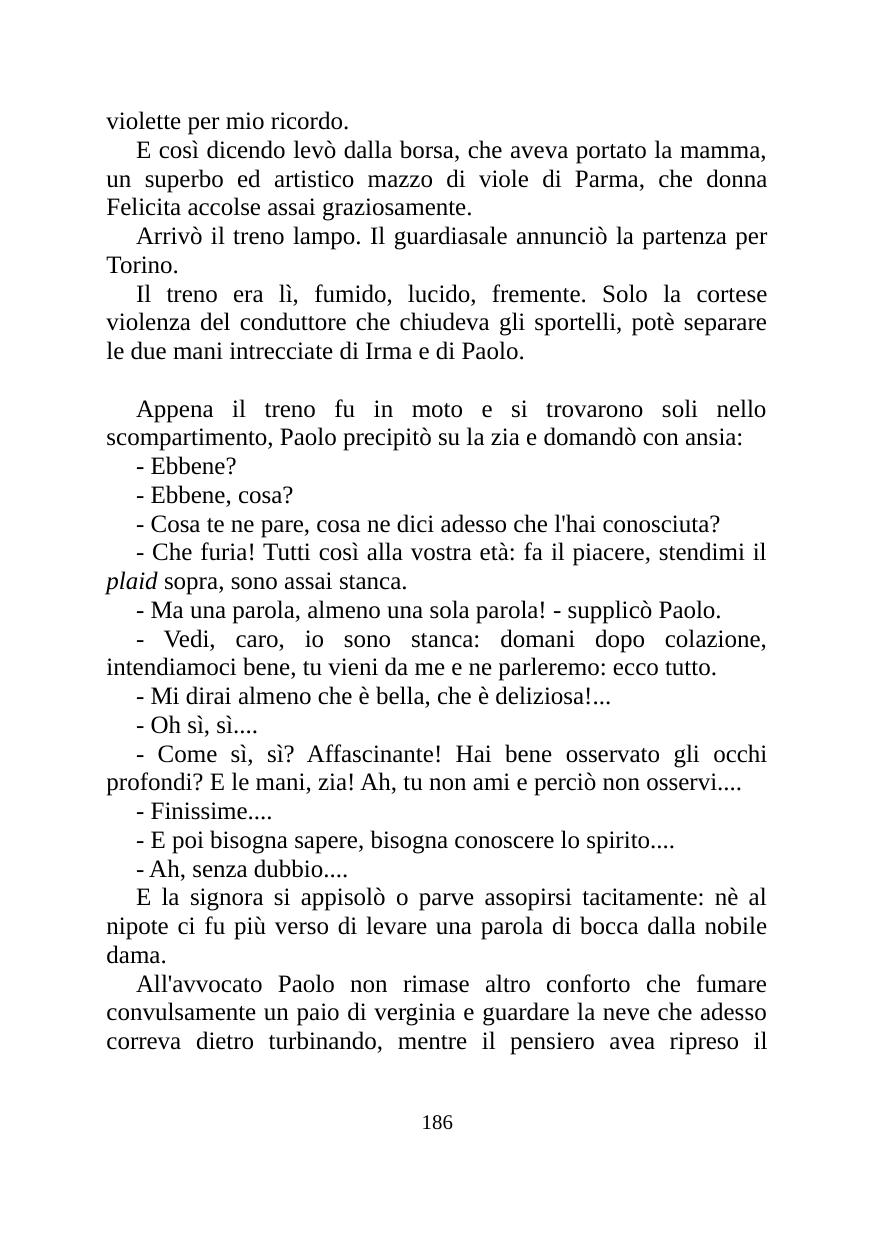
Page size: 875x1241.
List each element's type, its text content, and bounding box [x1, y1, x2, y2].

text violette per mio ricordo. [106, 106, 768, 135]
text - Ma una parola, almeno una sola parola! - supplicò Paolo. [106, 595, 768, 624]
text - Che furia! Tutti così alla vostra età: fa il piacere, stendimi il plaid sopra, sono assai stanca. [106, 537, 768, 595]
text - Ebbene, cosa? [106, 480, 768, 509]
text - Vedi, caro, io sono stanca: domani dopo colazione, intendiamoci bene, tu vieni da me e ne parleremo: ecco tutto. [106, 624, 768, 681]
text E così dicendo levò dalla borsa, che aveva portato la mamma, un superbo ed artistico mazzo di viole di Parma, che donna Felicita accolse assai graziosamente. [106, 135, 768, 221]
text - E poi bisogna sapere, bisogna conoscere lo spirito.... [106, 825, 768, 854]
text - Ebbene? [106, 451, 768, 480]
text E la signora si appisolò o parve assopirsi tacitamente: nè al nipote ci fu più verso di levare una parola di bocca dalla nobile dama. [106, 882, 768, 969]
text Arrivò il treno lampo. Il guardiasale annunciò la partenza per Torino. [106, 221, 768, 279]
text - Come sì, sì? Affascinante! Hai bene osservato gli occhi profondi? E le mani, zia! Ah, tu non ami e perciò non osservi.... [106, 739, 768, 796]
text Appena il treno fu in moto e si trovarono soli nello scompartimento, Paolo precipitò su la zia e domandò con ansia: [106, 394, 768, 451]
text All'avvocato Paolo non rimase altro conforto che fumare convulsamente un paio di verginia e guardare la neve che adesso correva dietro turbinando, mentre il pensiero avea ripreso il [106, 969, 768, 1055]
text - Ah, senza dubbio.... [106, 854, 768, 882]
text Il treno era lì, fumido, lucido, fremente. Solo la cortese violenza del conduttore che chiudeva gli sportelli, potè separare le due mani intrecciate di Irma e di Paolo. [106, 279, 768, 365]
text - Oh sì, sì.... [106, 710, 768, 739]
text - Cosa te ne pare, cosa ne dici adesso che l'hai conosciuta? [106, 509, 768, 537]
text - Finissime.... [106, 796, 768, 825]
text - Mi dirai almeno che è bella, che è deliziosa!... [106, 681, 768, 710]
